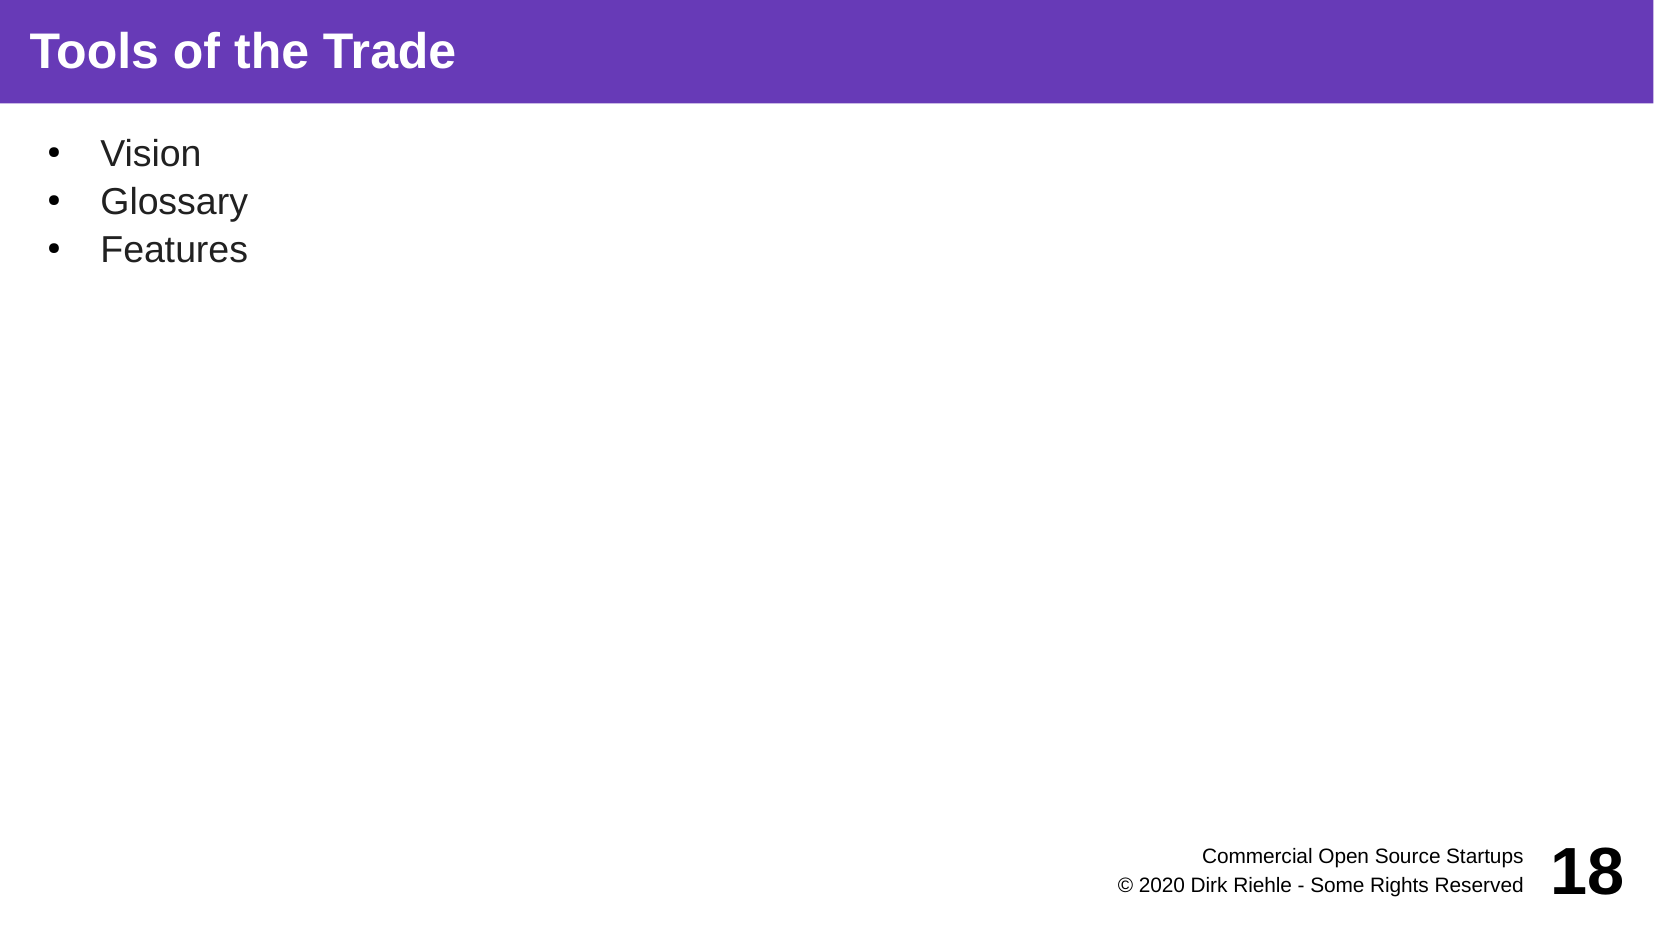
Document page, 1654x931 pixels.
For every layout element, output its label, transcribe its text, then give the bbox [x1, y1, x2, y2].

title Tools of the Trade [0, 0, 1654, 104]
list Vision Glossary Features [29, 132, 1625, 813]
